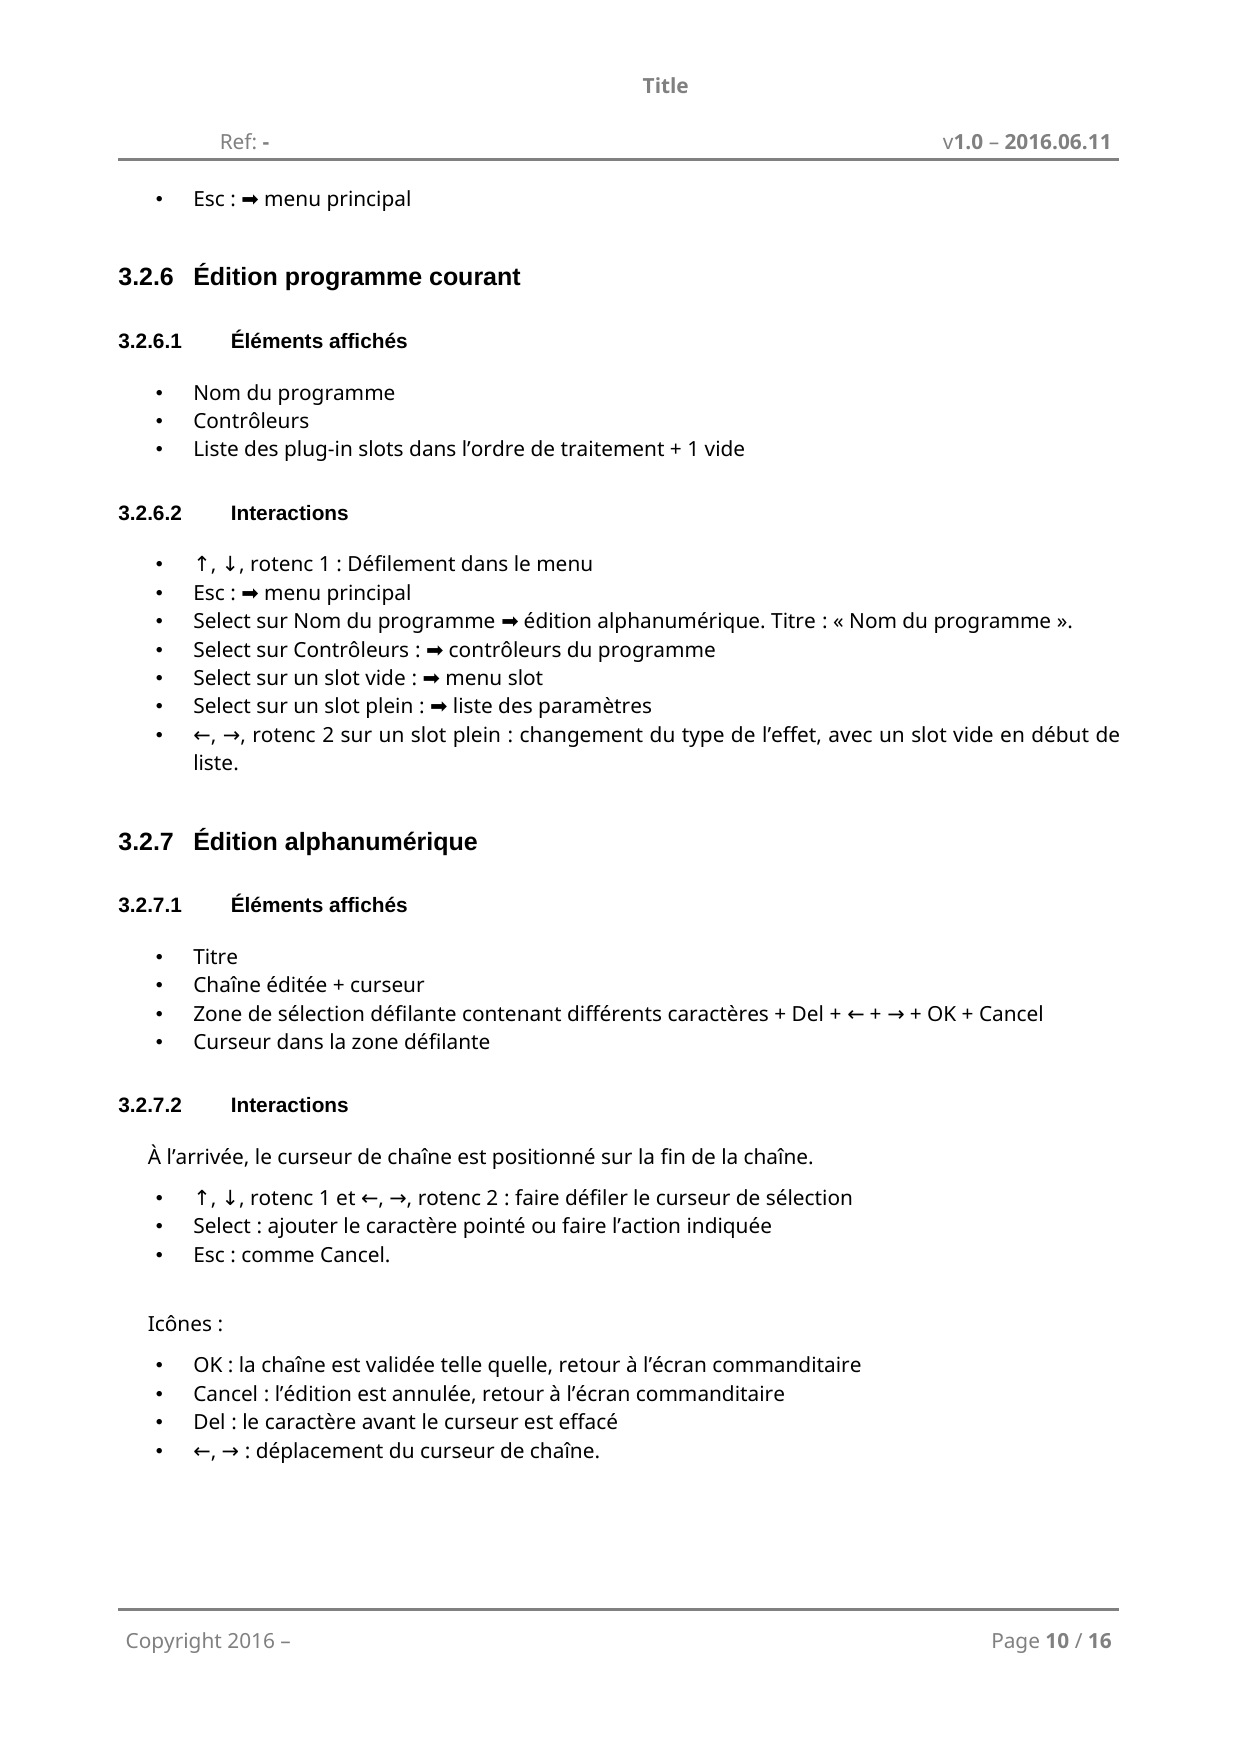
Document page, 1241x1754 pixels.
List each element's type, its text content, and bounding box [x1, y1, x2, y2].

list Select sur un slot vide : ➡ menu slot [156, 663, 1122, 692]
subtitle Interactions [118, 1093, 1122, 1117]
list Select : ajouter le caractère pointé ou faire l’action indiquée [156, 1212, 1122, 1240]
list Zone de sélection défilante contenant différents caractères + Del + ← + → + OK + Cancel [156, 999, 1122, 1027]
list Cancel : l’édition est annulée, retour à l’écran commanditaire [156, 1379, 1122, 1407]
list Esc : ➡ menu principal [156, 578, 1122, 606]
list OK : la chaîne est validée telle quelle, retour à l’écran commanditaire [156, 1350, 1122, 1379]
list Contrôleurs [156, 406, 1122, 434]
list ←, → : déplacement du curseur de chaîne. [156, 1436, 1122, 1464]
text Icônes : [118, 1309, 1122, 1338]
subtitle Interactions [118, 500, 1122, 524]
list ↑, ↓, rotenc 1 et ←, →, rotenc 2 : faire défiler le curseur de sélection [156, 1183, 1122, 1212]
list ←, →, rotenc 2 sur un slot plein : changement du type de l’effet, avec un slot vide en début de liste. [156, 720, 1122, 777]
list Esc : ➡ menu principal [156, 184, 1122, 212]
list Curseur dans la zone défilante [156, 1027, 1122, 1056]
list Liste des plug-in slots dans l’ordre de traitement + 1 vide [156, 434, 1122, 463]
subtitle Éléments affichés [118, 329, 1122, 353]
list Select sur Nom du programme ➡ édition alphanumérique. Titre : « Nom du programme ». [156, 606, 1122, 635]
list Select sur un slot plein : ➡ liste des paramètres [156, 692, 1122, 720]
subtitle Édition programme courant [118, 262, 1122, 291]
list Nom du programme [156, 378, 1122, 406]
list Titre [156, 942, 1122, 971]
list Select sur Contrôleurs : ➡ contrôleurs du programme [156, 635, 1122, 663]
list ↑, ↓, rotenc 1 : Défilement dans le menu [156, 549, 1122, 578]
subtitle Édition alphanumérique [118, 827, 1122, 856]
subtitle Éléments affichés [118, 893, 1122, 917]
list Esc : comme Cancel. [156, 1240, 1122, 1268]
text À l’arrivée, le curseur de chaîne est positionné sur la fin de la chaîne. [118, 1142, 1122, 1171]
list Chaîne éditée + curseur [156, 971, 1122, 999]
list Del : le caractère avant le curseur est effacé [156, 1407, 1122, 1436]
